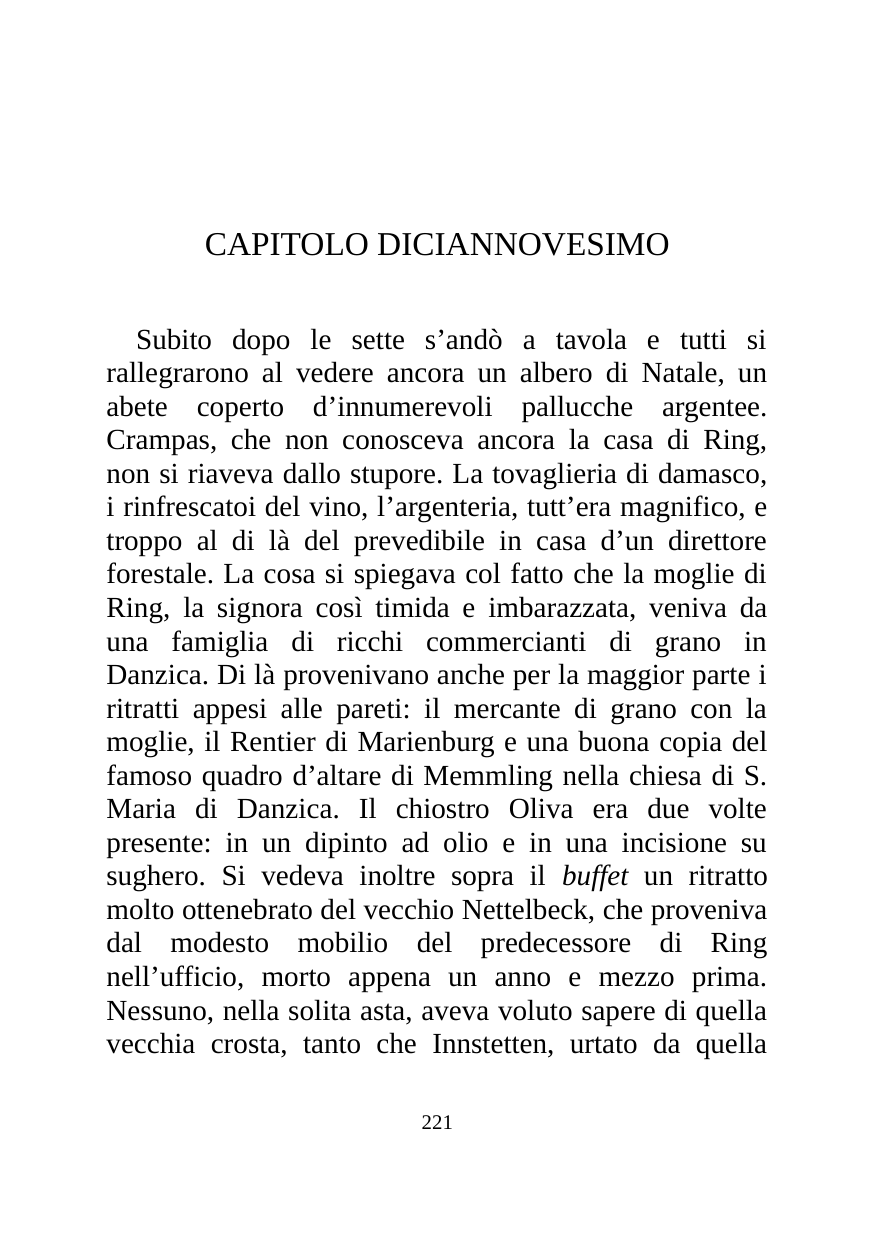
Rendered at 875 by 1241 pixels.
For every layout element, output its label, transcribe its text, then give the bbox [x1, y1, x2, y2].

text Subito dopo le sette s’andò a tavola e tutti si rallegrarono al vedere ancora un albero di Natale, un abete coperto d’innumerevoli pallucche argentee. Crampas, che non conosceva ancora la casa di Ring, non si riaveva dallo stupore. La tovaglieria di damasco, i rinfrescatoi del vino, l’argenteria, tutt’era magnifico, e troppo al di là del prevedibile in casa d’un direttore forestale. La cosa si spiegava col fatto che la moglie di Ring, la signora così timida e imbarazzata, veniva da una famiglia di ricchi commercianti di grano in Danzica. Di là provenivano anche per la maggior parte i ritratti appesi alle pareti: il mercante di grano con la moglie, il Rentier di Marienburg e una buona copia del famoso quadro d’altare di Memmling nella chiesa di S. Maria di Danzica. Il chiostro Oliva era due volte presente: in un dipinto ad olio e in una incisione su sughero. Si vedeva inoltre sopra il buffet un ritratto molto ottenebrato del vecchio Nettelbeck, che proveniva dal modesto mobilio del predecessore di Ring nell’ufficio, morto appena un anno e mezzo prima. Nessuno, nella solita asta, aveva voluto sapere di quella vecchia crosta, tanto che Innstetten, urtato da quella [106, 322, 768, 1060]
subtitle CAPITOLO DICIANNOVESIMO [106, 224, 768, 263]
